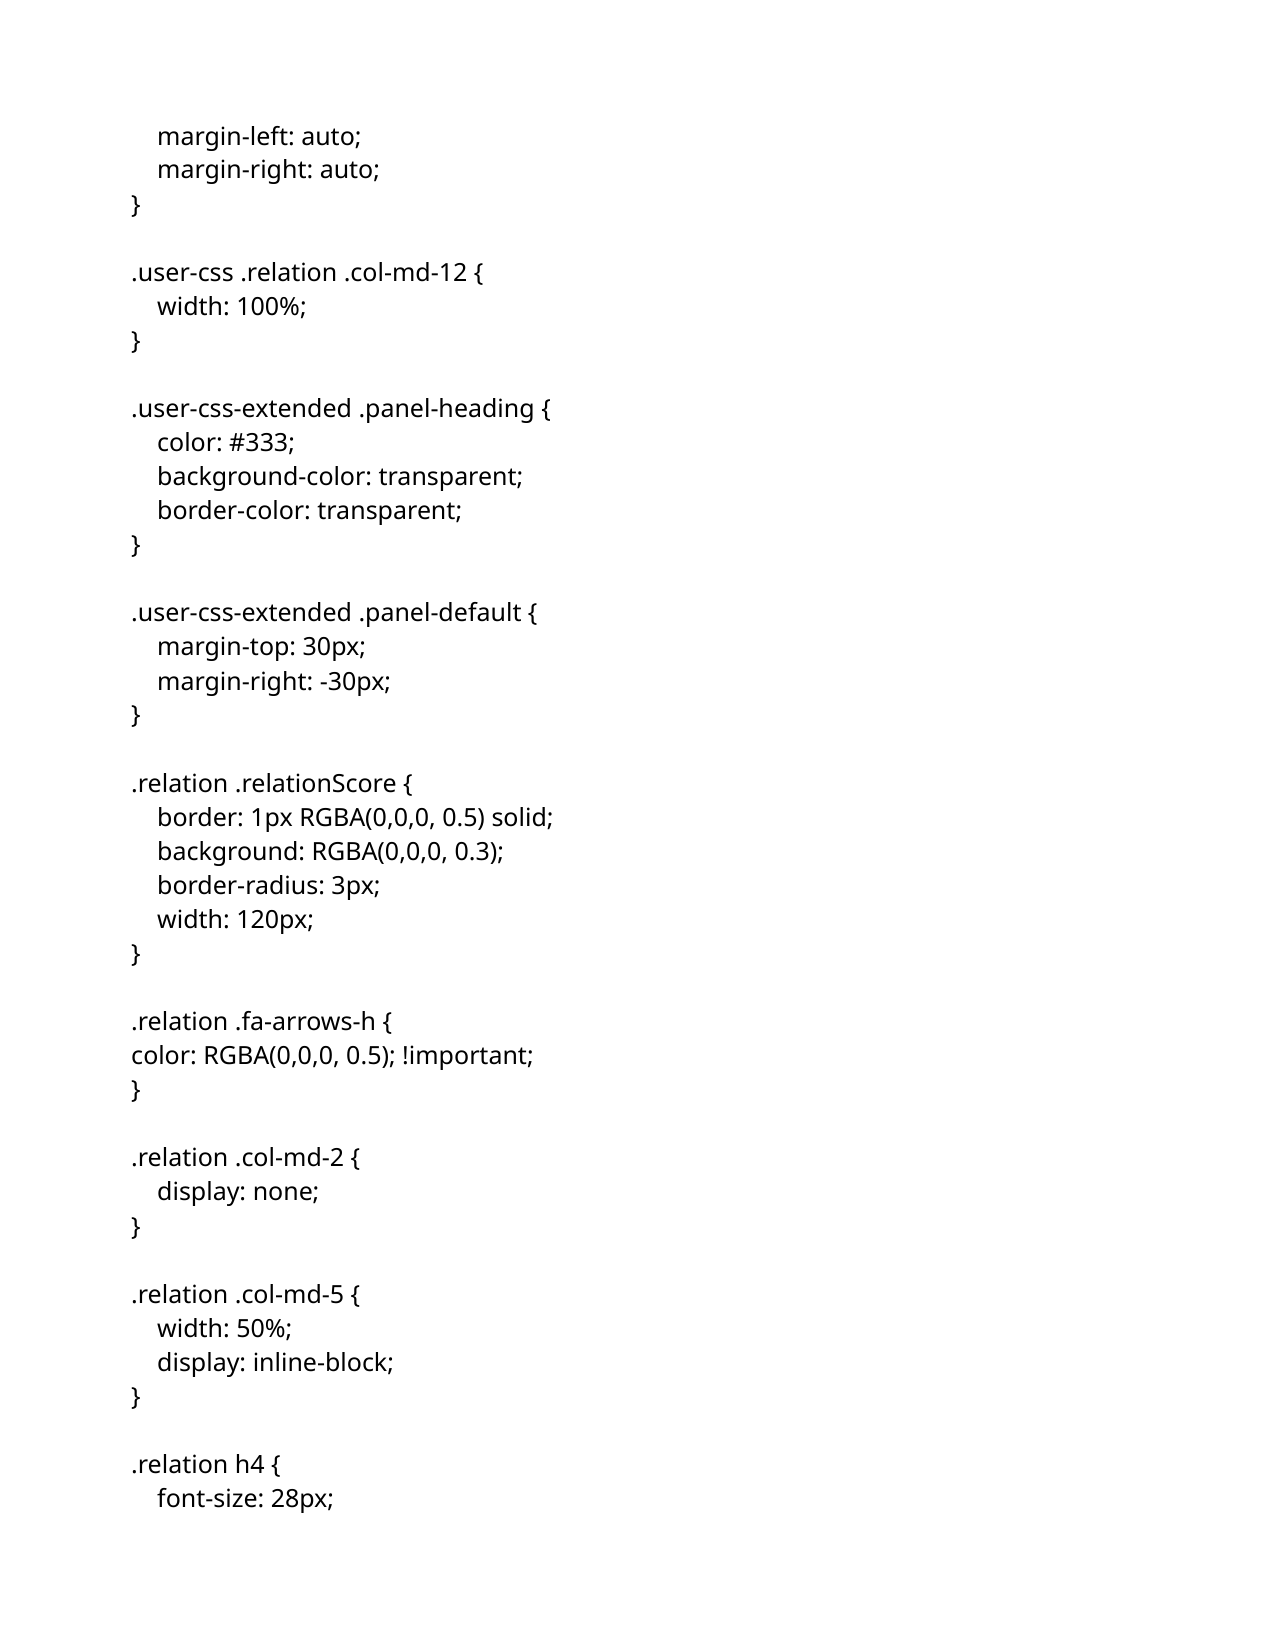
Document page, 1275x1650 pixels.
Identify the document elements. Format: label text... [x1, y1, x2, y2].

text margin-left: auto; margin-right: auto; } .user-css .relation .col-md-12 { width: 100%; } .user-css-extended .panel-heading { color: #333; background-color: transparent; border-color: transparent; } .user-css-extended .panel-default { margin-top: 30px; margin-right: -30px; } .relation .relationScore { border: 1px RGBA(0,0,0, 0.5) solid; background: RGBA(0,0,0, 0.3); border-radius: 3px; width: 120px; } .relation .fa-arrows-h { color: RGBA(0,0,0, 0.5); !important; } .relation .col-md-2 { display: none; } .relation .col-md-5 { width: 50%; display: inline-block; } .relation h4 { font-size: 28px; [118, 118, 1157, 1515]
